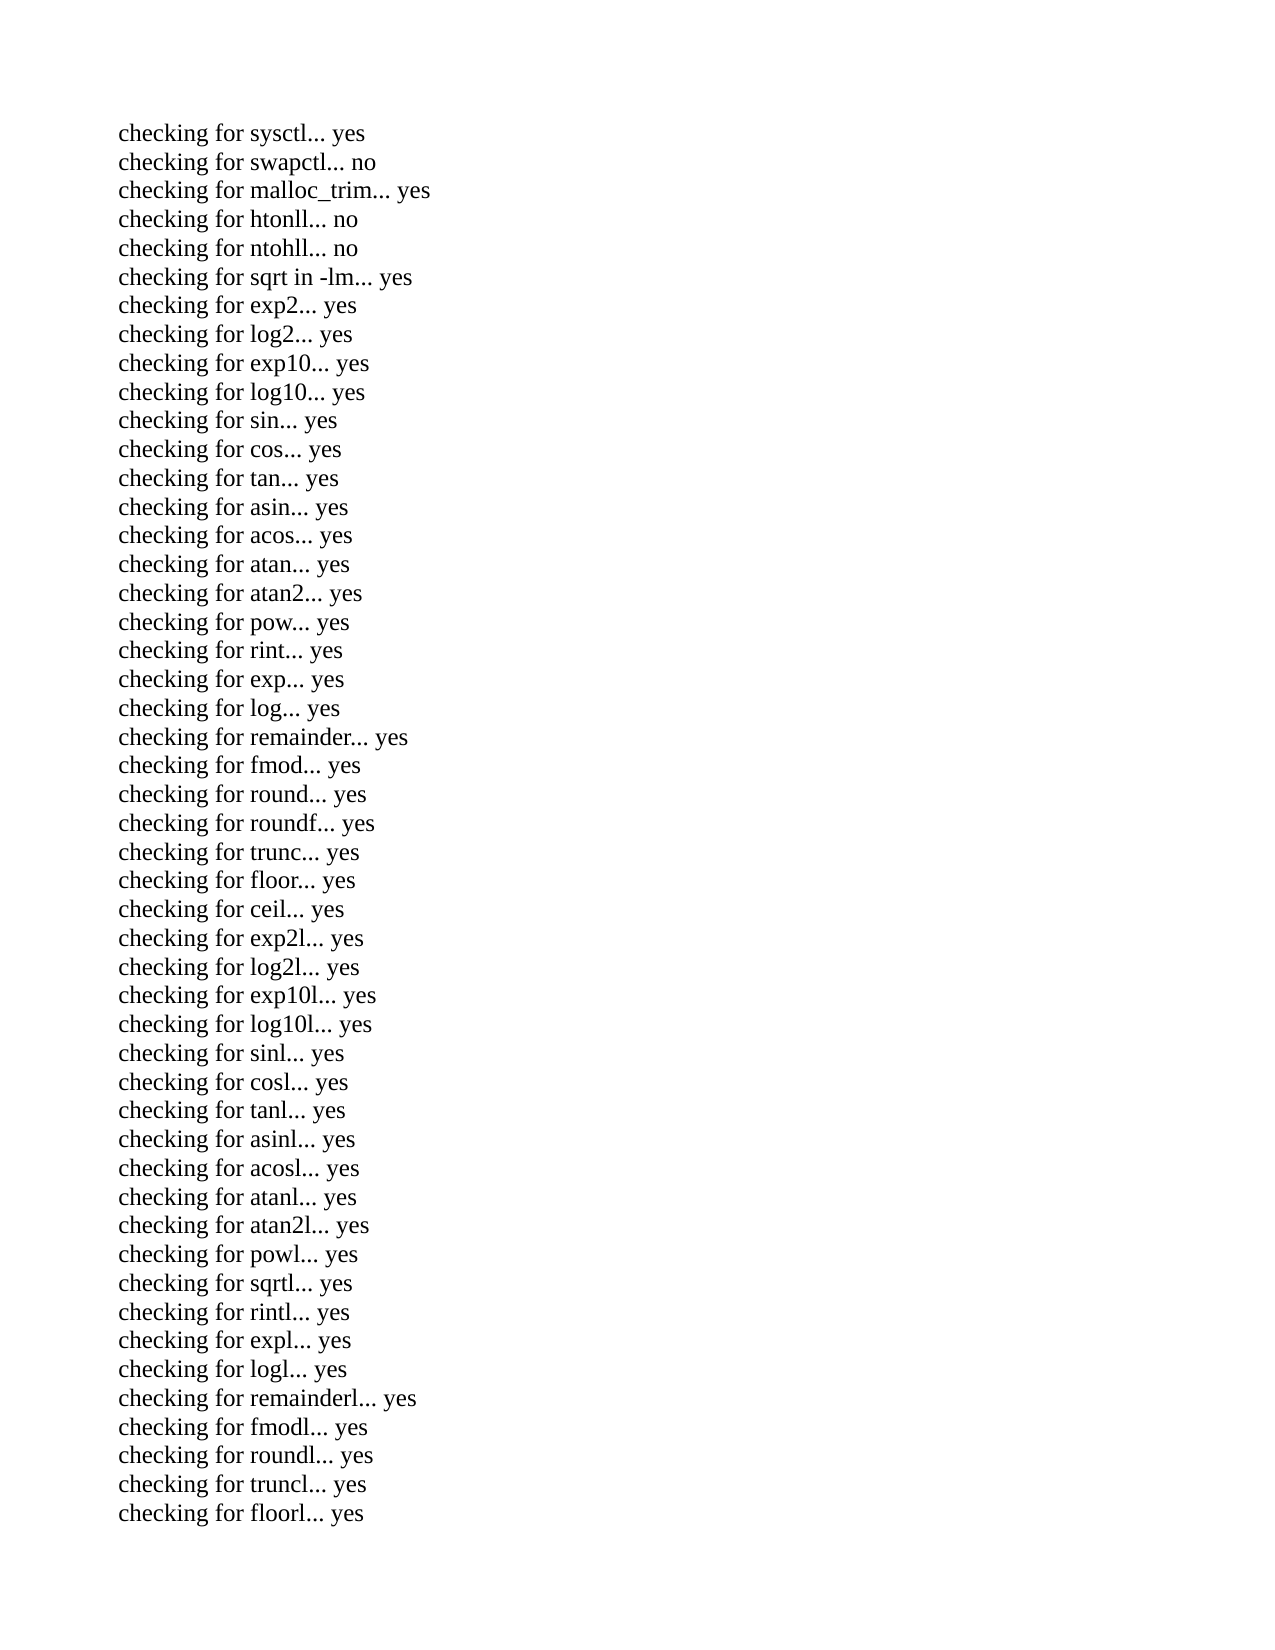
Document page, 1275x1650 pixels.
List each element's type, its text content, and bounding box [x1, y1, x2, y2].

text checking for log2l... yes [118, 952, 1157, 981]
text checking for fmod... yes [118, 751, 1157, 779]
text checking for roundf... yes [118, 808, 1157, 837]
text checking for cosl... yes [118, 1067, 1157, 1096]
text checking for log10l... yes [118, 1009, 1157, 1038]
text checking for sqrt in -lm... yes [118, 262, 1157, 291]
text checking for sinl... yes [118, 1038, 1157, 1067]
text checking for remainderl... yes [118, 1383, 1157, 1412]
text checking for atan2l... yes [118, 1211, 1157, 1239]
text checking for sqrtl... yes [118, 1268, 1157, 1297]
text checking for malloc_trim... yes [118, 176, 1157, 204]
text checking for truncl... yes [118, 1469, 1157, 1498]
text checking for tan... yes [118, 463, 1157, 492]
text checking for logl... yes [118, 1354, 1157, 1383]
text checking for cos... yes [118, 434, 1157, 463]
text checking for log10... yes [118, 377, 1157, 406]
text checking for atan2... yes [118, 578, 1157, 607]
text checking for asin... yes [118, 492, 1157, 521]
text checking for rintl... yes [118, 1297, 1157, 1326]
text checking for htonll... no [118, 204, 1157, 233]
text checking for acosl... yes [118, 1153, 1157, 1182]
text checking for roundl... yes [118, 1441, 1157, 1469]
text checking for fmodl... yes [118, 1412, 1157, 1441]
text checking for exp... yes [118, 664, 1157, 693]
text checking for exp10... yes [118, 348, 1157, 377]
text checking for tanl... yes [118, 1096, 1157, 1124]
text checking for pow... yes [118, 607, 1157, 636]
text checking for ceil... yes [118, 894, 1157, 923]
text checking for sin... yes [118, 406, 1157, 434]
text checking for exp2l... yes [118, 923, 1157, 952]
text checking for sysctl... yes [118, 118, 1157, 147]
text checking for remainder... yes [118, 722, 1157, 751]
text checking for round... yes [118, 779, 1157, 808]
text checking for exp2... yes [118, 291, 1157, 319]
text checking for ntohll... no [118, 233, 1157, 262]
text checking for log... yes [118, 693, 1157, 722]
text checking for floorl... yes [118, 1498, 1157, 1527]
text checking for swapctl... no [118, 147, 1157, 176]
text checking for trunc... yes [118, 837, 1157, 866]
text checking for exp10l... yes [118, 981, 1157, 1009]
text checking for floor... yes [118, 866, 1157, 894]
text checking for expl... yes [118, 1326, 1157, 1354]
text checking for acos... yes [118, 521, 1157, 549]
text checking for asinl... yes [118, 1124, 1157, 1153]
text checking for atan... yes [118, 549, 1157, 578]
text checking for rint... yes [118, 636, 1157, 664]
text checking for log2... yes [118, 319, 1157, 348]
text checking for atanl... yes [118, 1182, 1157, 1211]
text checking for powl... yes [118, 1239, 1157, 1268]
